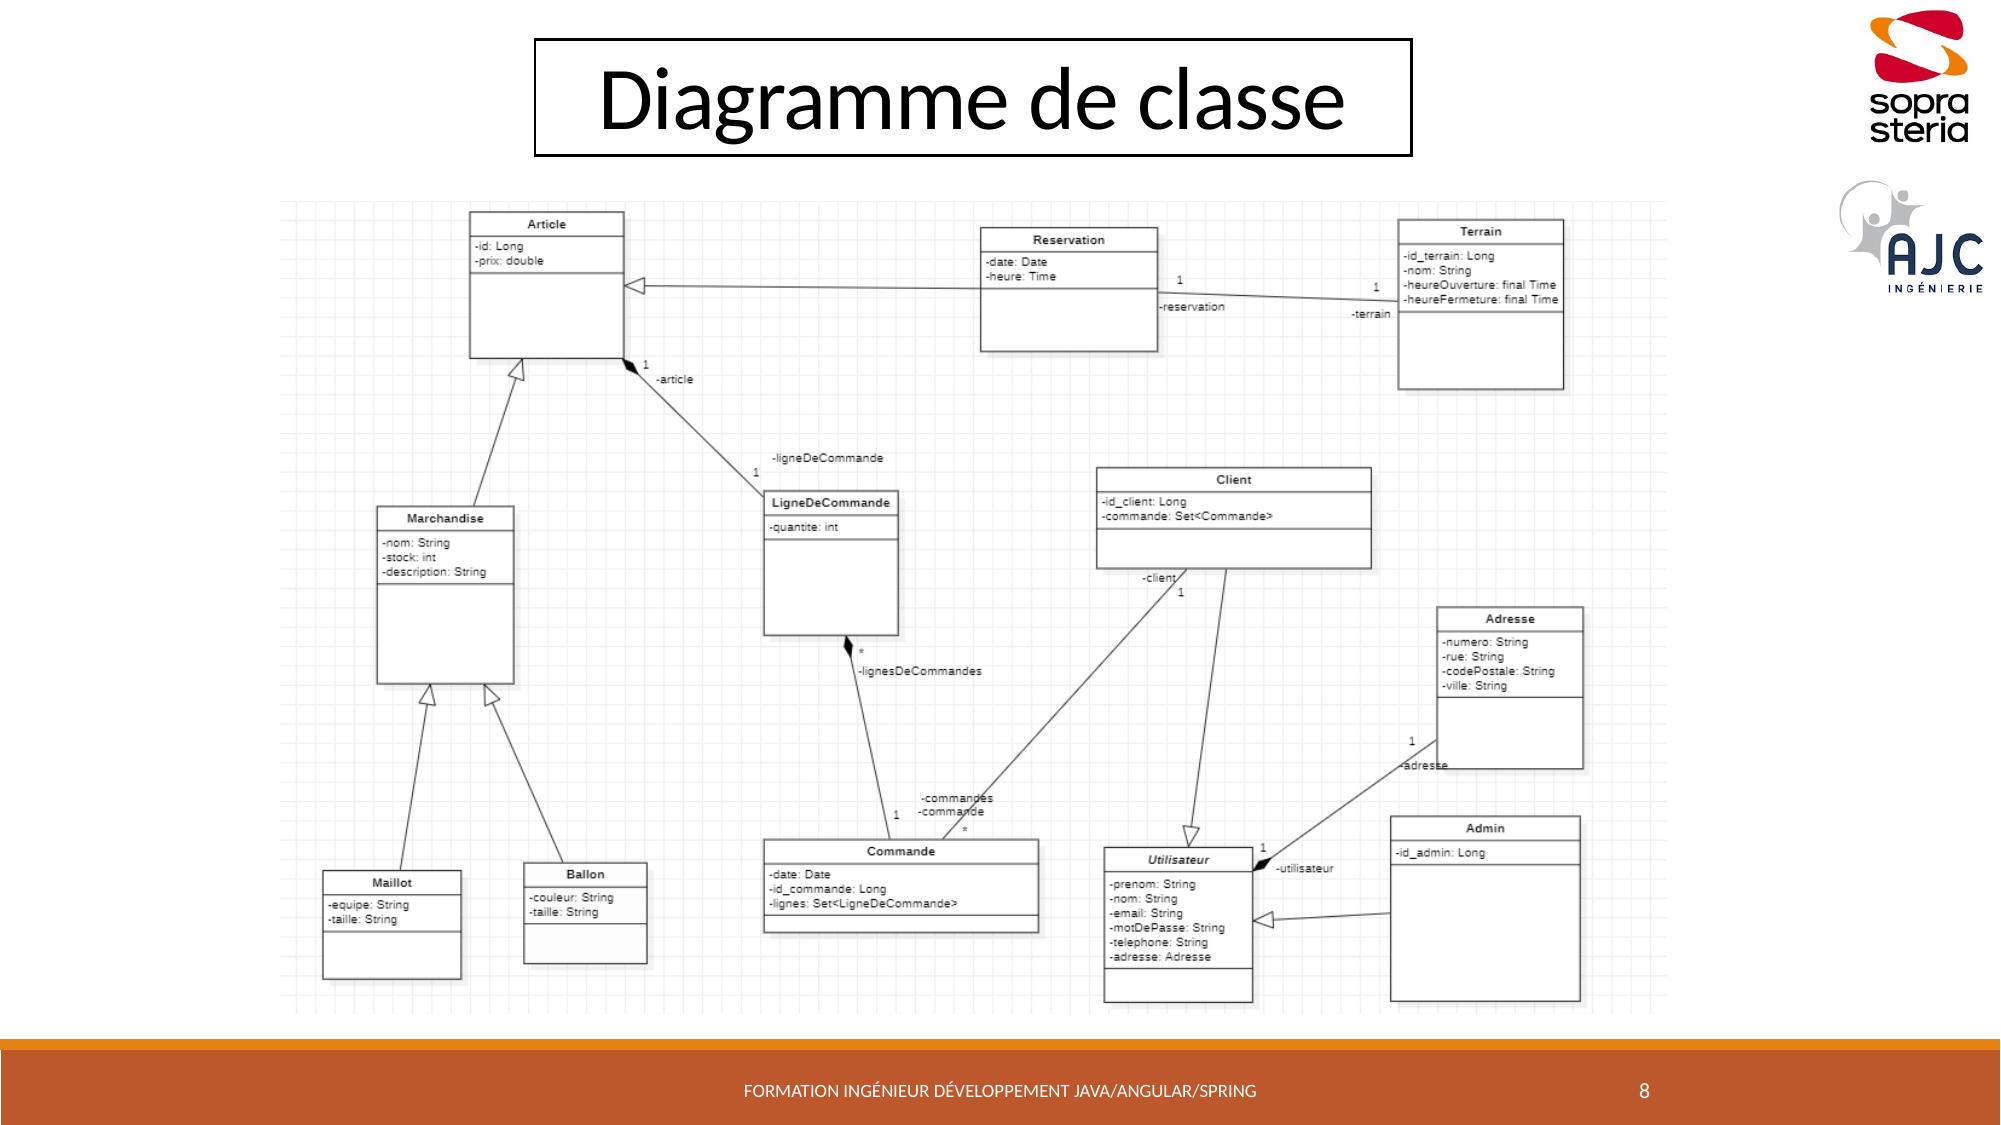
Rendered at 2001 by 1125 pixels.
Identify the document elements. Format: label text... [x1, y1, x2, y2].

text_box [1624, 1059, 1840, 1120]
picture [1827, 0, 2000, 312]
picture [279, 201, 1667, 1014]
text_box Formation Ingénieur Développement JAVA/ANGULAR/SPRING [604, 1059, 1396, 1120]
title Diagramme de classe [534, 39, 1412, 156]
